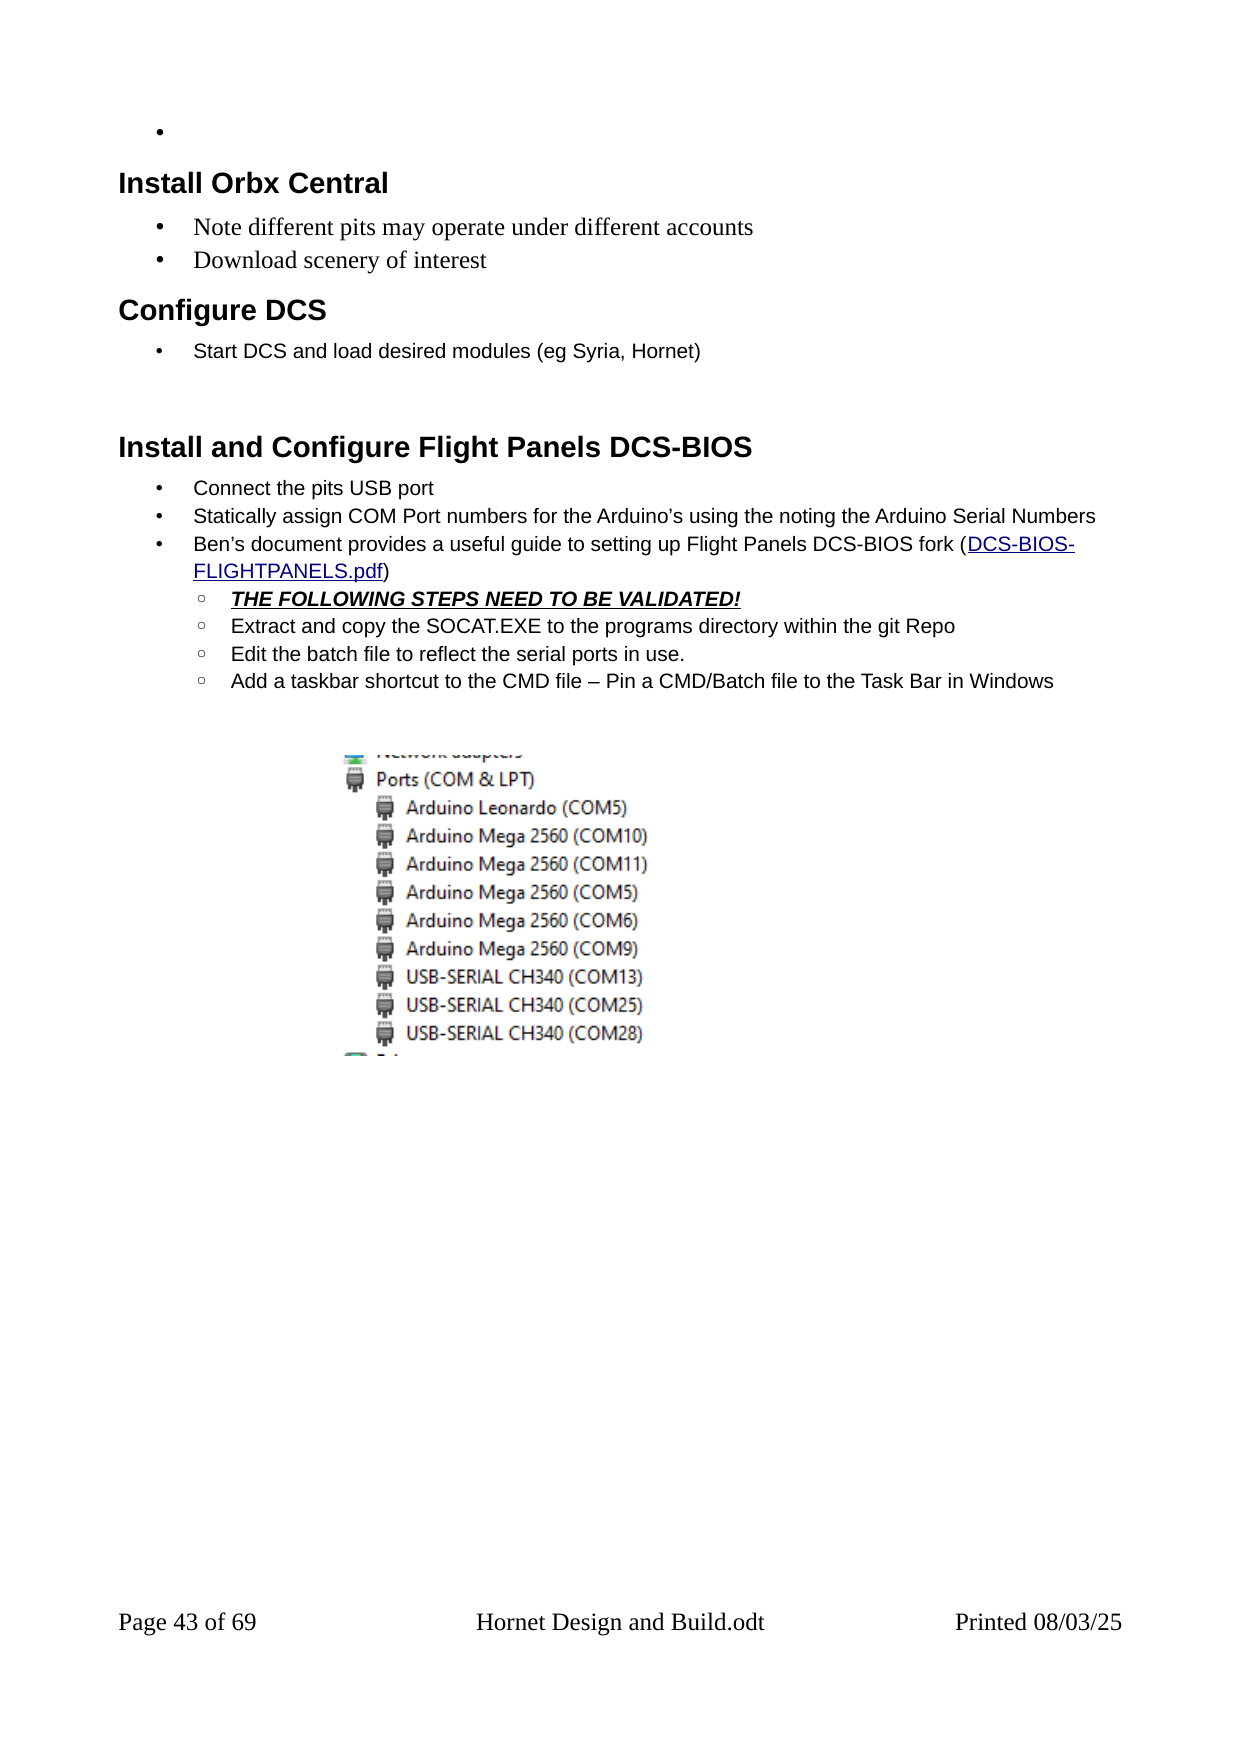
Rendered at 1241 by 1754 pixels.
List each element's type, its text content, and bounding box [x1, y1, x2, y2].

list Extract and copy the SOCAT.EXE to the programs directory within the git Repo [193, 614, 1122, 638]
subtitle Configure DCS [118, 293, 1122, 326]
list THE FOLLOWING STEPS NEED TO BE VALIDATED! [193, 587, 1122, 611]
list Download scenery of interest [156, 245, 1122, 274]
list Edit the batch file to reflect the serial ports in use. [193, 642, 1122, 666]
picture [342, 755, 667, 1056]
list Start DCS and load desired modules (eg Syria, Hornet) [156, 339, 1122, 363]
list Note different pits may operate under different accounts [156, 212, 1122, 241]
list Statically assign COM Port numbers for the Arduino’s using the noting the Arduino Serial Numbers [156, 504, 1122, 528]
list Connect the pits USB port [156, 476, 1122, 500]
list Add a taskbar shortcut to the CMD file – Pin a CMD/Batch file to the Task Bar in Windows [193, 669, 1122, 693]
list Ben’s document provides a useful guide to setting up Flight Panels DCS-BIOS fork (DCS-BIOS-FLIGHTPANELS.pdf) [156, 531, 1122, 583]
subtitle Install and Configure Flight Panels DCS-BIOS [118, 430, 1122, 464]
subtitle Install Orbx Central [118, 166, 1122, 199]
